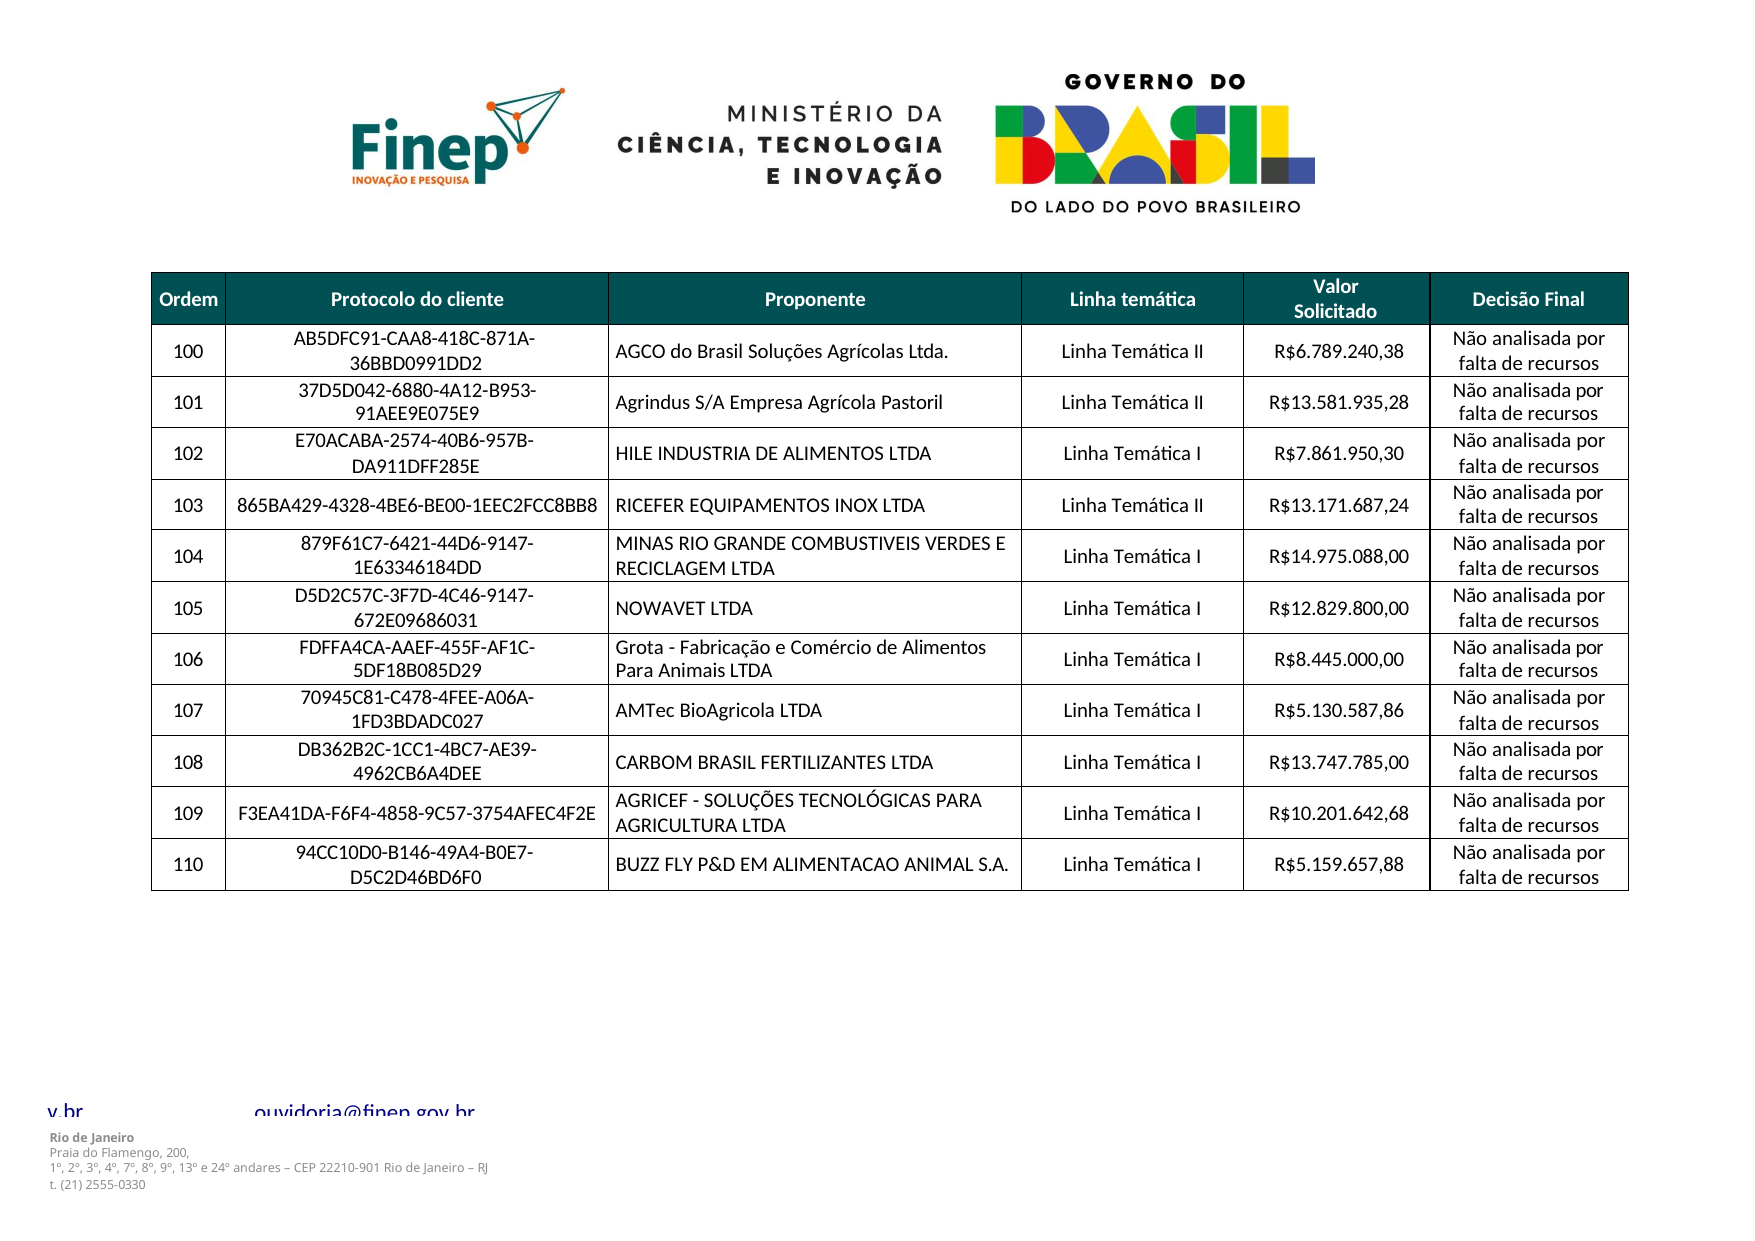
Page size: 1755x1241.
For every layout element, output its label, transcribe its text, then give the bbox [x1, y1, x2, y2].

table_cell Linha Temática I [1022, 530, 1243, 581]
table_header Ordem [152, 273, 225, 324]
table_cell R$10.201.642,68 [1244, 787, 1429, 838]
table_cell Linha Temática I [1022, 787, 1243, 838]
table_cell Linha Temática II [1022, 325, 1243, 376]
table_cell 102 [152, 428, 225, 478]
table_cell Não analisada por falta de recursos [1431, 685, 1628, 735]
table_cell 103 [152, 480, 225, 529]
table_cell 109 [152, 787, 225, 838]
table_cell R$13.581.935,28 [1244, 377, 1429, 427]
table_cell MINAS RIO GRANDE COMBUSTIVEIS VERDES E RECICLAGEM LTDA [609, 530, 1021, 581]
table_cell Linha Temática I [1022, 634, 1243, 683]
table_cell Não analisada por falta de recursos [1431, 530, 1628, 581]
table_cell Agrindus S/A Empresa Agrícola Pastoril [609, 377, 1021, 427]
table_header Valor Solicitado [1244, 273, 1429, 324]
table_cell R$13.747.785,00 [1244, 736, 1429, 786]
table_cell 865BA429-4328-4BE6-BE00-1EEC2FCC8BB8 [226, 480, 608, 529]
table_cell Linha Temática II [1022, 377, 1243, 427]
table_cell AMTec BioAgricola LTDA [609, 685, 1021, 735]
table_cell Não analisada por falta de recursos [1431, 325, 1628, 376]
table_cell AB5DFC91-CAA8-418C-871A- 36BBD0991DD2 [226, 325, 608, 376]
table_cell AGRICEF - SOLUÇÕES TECNOLÓGICAS PARA AGRICULTURA LTDA [609, 787, 1021, 838]
table_cell DB362B2C-1CC1-4BC7-AE39- 4962CB6A4DEE [226, 736, 608, 786]
table_cell R$5.159.657,88 [1244, 839, 1429, 890]
table_header Linha temática [1022, 273, 1243, 324]
table_cell BUZZ FLY P&D EM ALIMENTACAO ANIMAL S.A. [609, 839, 1021, 890]
table_cell 94CC10D0-B146-49A4-B0E7- D5C2D46BD6F0 [226, 839, 608, 890]
table_cell Não analisada por falta de recursos [1431, 480, 1628, 529]
table_cell R$6.789.240,38 [1244, 325, 1429, 376]
table_cell R$14.975.088,00 [1244, 530, 1429, 581]
table_cell 106 [152, 634, 225, 683]
table_cell Grota - Fabricação e Comércio de Alimentos Para Animais LTDA [609, 634, 1021, 683]
table_cell HILE INDUSTRIA DE ALIMENTOS LTDA [609, 428, 1021, 478]
table_cell Linha Temática I [1022, 428, 1243, 478]
table_header Protocolo do cliente [226, 273, 608, 324]
table_cell E70ACABA-2574-40B6-957B- DA911DFF285E [226, 428, 608, 478]
table_header Proponente [609, 273, 1021, 324]
table_cell Não analisada por falta de recursos [1431, 787, 1628, 838]
table_cell 70945C81-C478-4FEE-A06A- 1FD3BDADC027 [226, 685, 608, 735]
table_cell Não analisada por falta de recursos [1431, 377, 1628, 427]
table_cell 104 [152, 530, 225, 581]
table_cell R$7.861.950,30 [1244, 428, 1429, 478]
table_cell AGCO do Brasil Soluções Agrícolas Ltda. [609, 325, 1021, 376]
table_cell Linha Temática I [1022, 736, 1243, 786]
table_cell F3EA41DA-F6F4-4858-9C57-3754AFEC4F2E [226, 787, 608, 838]
table_cell R$12.829.800,00 [1244, 582, 1429, 633]
table_cell 105 [152, 582, 225, 633]
table_cell Não analisada por falta de recursos [1431, 582, 1628, 633]
table_cell Linha Temática I [1022, 582, 1243, 633]
table_cell Linha Temática II [1022, 480, 1243, 529]
table_cell Não analisada por falta de recursos [1431, 839, 1628, 890]
table_header Decisão Final [1431, 273, 1628, 324]
table_cell R$8.445.000,00 [1244, 634, 1429, 683]
table_cell Não analisada por falta de recursos [1431, 634, 1628, 683]
table_cell 108 [152, 736, 225, 786]
table_cell RICEFER EQUIPAMENTOS INOX LTDA [609, 480, 1021, 529]
table_cell 107 [152, 685, 225, 735]
table_cell Linha Temática I [1022, 685, 1243, 735]
table_cell Não analisada por falta de recursos [1431, 736, 1628, 786]
table_cell 100 [152, 325, 225, 376]
table_cell Linha Temática I [1022, 839, 1243, 890]
table_cell 101 [152, 377, 225, 427]
table_cell 37D5D042-6880-4A12-B953- 91AEE9E075E9 [226, 377, 608, 427]
table_cell Não analisada por falta de recursos [1431, 428, 1628, 478]
table_cell R$13.171.687,24 [1244, 480, 1429, 529]
table_cell 110 [152, 839, 225, 890]
table_cell 879F61C7-6421-44D6-9147- 1E63346184DD [226, 530, 608, 581]
table_cell R$5.130.587,86 [1244, 685, 1429, 735]
table_cell D5D2C57C-3F7D-4C46-9147- 672E09686031 [226, 582, 608, 633]
table_cell CARBOM BRASIL FERTILIZANTES LTDA [609, 736, 1021, 786]
table_cell FDFFA4CA-AAEF-455F-AF1C- 5DF18B085D29 [226, 634, 608, 683]
table_cell NOWAVET LTDA [609, 582, 1021, 633]
